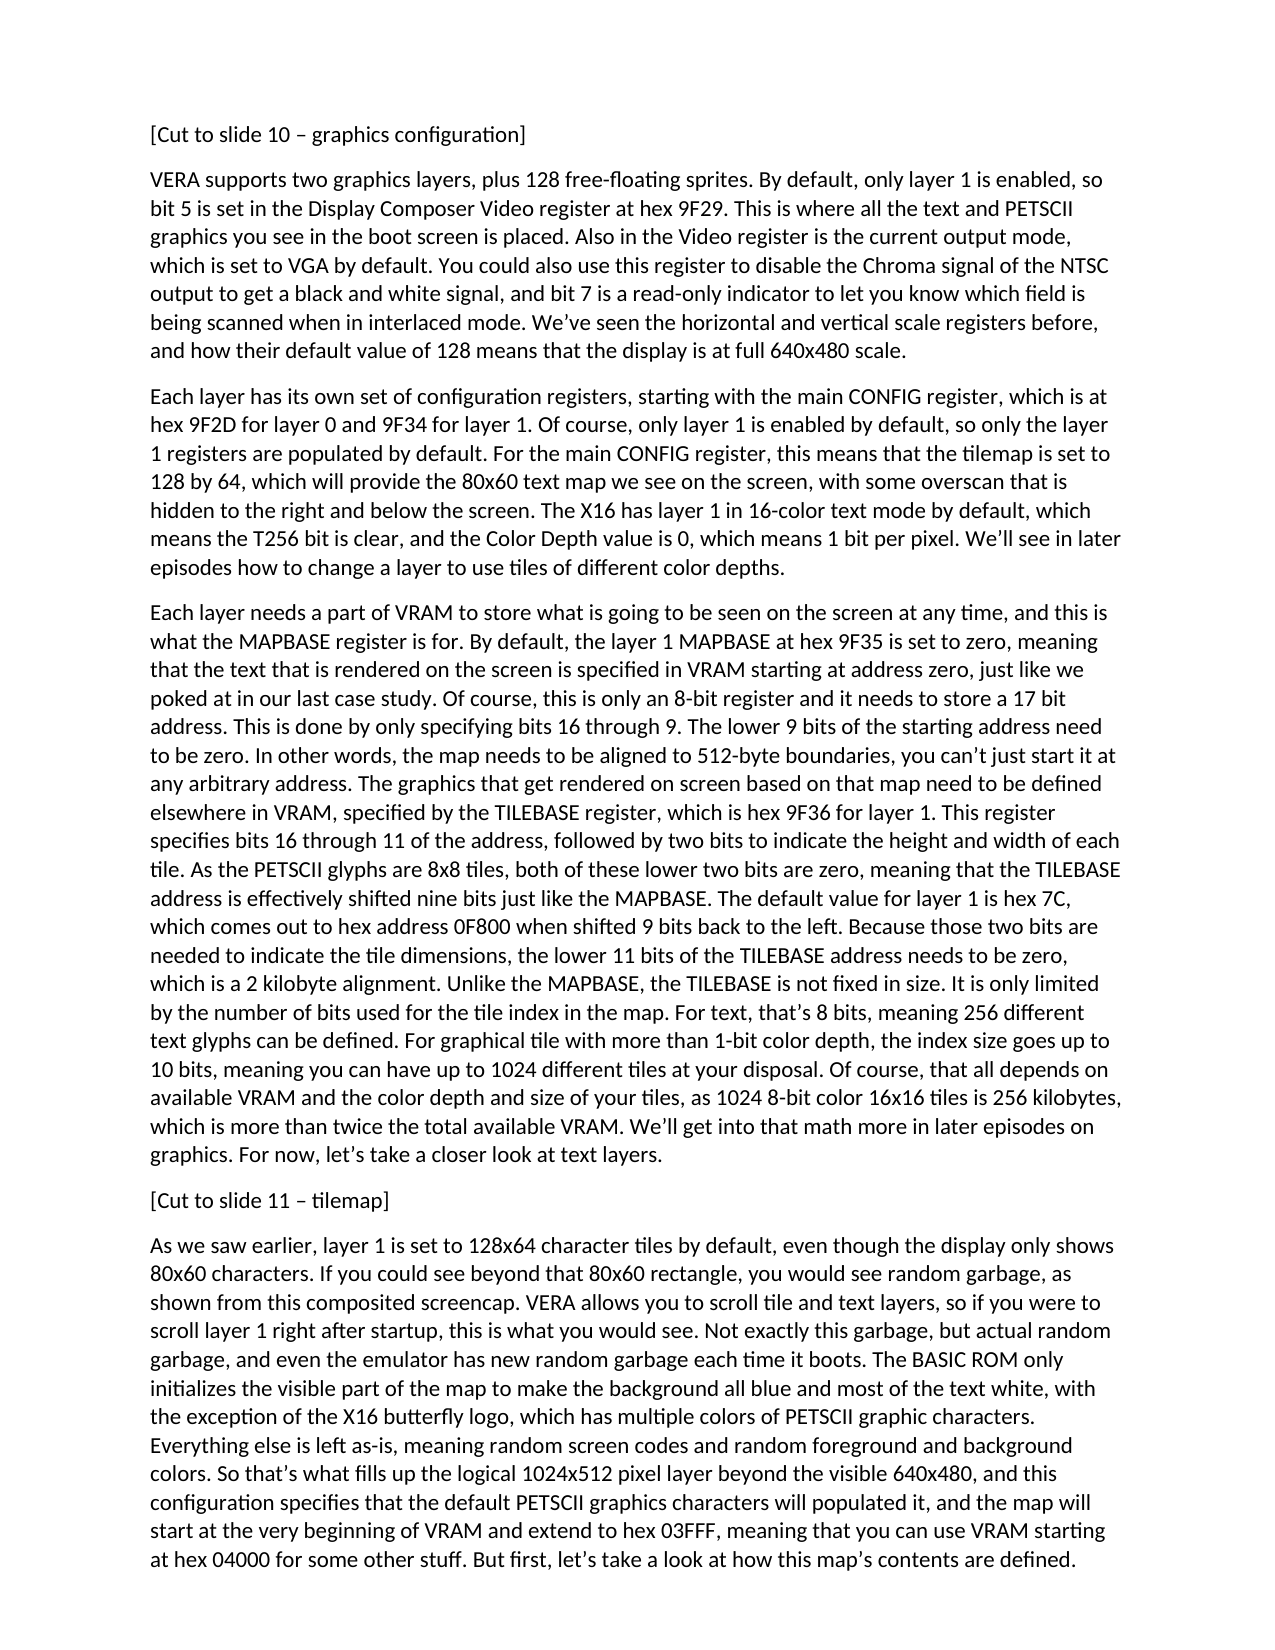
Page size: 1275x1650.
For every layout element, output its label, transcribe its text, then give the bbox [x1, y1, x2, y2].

text [Cut to slide 11 – tilemap] [150, 1186, 1125, 1214]
text VERA supports two graphics layers, plus 128 free-floating sprites. By default, only layer 1 is enabled, so bit 5 is set in the Display Composer Video register at hex 9F29. This is where all the text and PETSCII graphics you see in the boot screen is placed. Also in the Video register is the current output mode, which is set to VGA by default. You could also use this register to disable the Chroma signal of the NTSC output to get a black and white signal, and bit 7 is a read-only indicator to let you know which field is being scanned when in interlaced mode. We’ve seen the horizontal and vertical scale registers before, and how their default value of 128 means that the display is at full 640x480 scale. [150, 165, 1125, 365]
text Each layer needs a part of VRAM to store what is going to be seen on the screen at any time, and this is what the MAPBASE register is for. By default, the layer 1 MAPBASE at hex 9F35 is set to zero, meaning that the text that is rendered on the screen is specified in VRAM starting at address zero, just like we poked at in our last case study. Of course, this is only an 8-bit register and it needs to store a 17 bit address. This is done by only specifying bits 16 through 9. The lower 9 bits of the starting address need to be zero. In other words, the map needs to be aligned to 512-byte boundaries, you can’t just start it at any arbitrary address. The graphics that get rendered on screen based on that map need to be defined elsewhere in VRAM, specified by the TILEBASE register, which is hex 9F36 for layer 1. This register specifies bits 16 through 11 of the address, followed by two bits to indicate the height and width of each tile. As the PETSCII glyphs are 8x8 tiles, both of these lower two bits are zero, meaning that the TILEBASE address is effectively shifted nine bits just like the MAPBASE. The default value for layer 1 is hex 7C, which comes out to hex address 0F800 when shifted 9 bits back to the left. Because those two bits are needed to indicate the tile dimensions, the lower 11 bits of the TILEBASE address needs to be zero, which is a 2 kilobyte alignment. Unlike the MAPBASE, the TILEBASE is not fixed in size. It is only limited by the number of bits used for the tile index in the map. For text, that’s 8 bits, meaning 256 different text glyphs can be defined. For graphical tile with more than 1-bit color depth, the index size goes up to 10 bits, meaning you can have up to 1024 different tiles at your disposal. Of course, that all depends on available VRAM and the color depth and size of your tiles, as 1024 8-bit color 16x16 tiles is 256 kilobytes, which is more than twice the total available VRAM. We’ll get into that math more in later episodes on graphics. For now, let’s take a closer look at text layers. [150, 598, 1125, 1169]
text As we saw earlier, layer 1 is set to 128x64 character tiles by default, even though the display only shows 80x60 characters. If you could see beyond that 80x60 rectangle, you would see random garbage, as shown from this composited screencap. VERA allows you to scroll tile and text layers, so if you were to scroll layer 1 right after startup, this is what you would see. Not exactly this garbage, but actual random garbage, and even the emulator has new random garbage each time it boots. The BASIC ROM only initializes the visible part of the map to make the background all blue and most of the text white, with the exception of the X16 butterfly logo, which has multiple colors of PETSCII graphic characters. Everything else is left as-is, meaning random screen codes and random foreground and background colors. So that’s what fills up the logical 1024x512 pixel layer beyond the visible 640x480, and this configuration specifies that the default PETSCII graphics characters will populated it, and the map will start at the very beginning of VRAM and extend to hex 03FFF, meaning that you can use VRAM starting at hex 04000 for some other stuff. But first, let’s take a look at how this map’s contents are defined. [150, 1231, 1125, 1573]
text [Cut to slide 10 – graphics configuration] [150, 120, 1125, 148]
text Each layer has its own set of configuration registers, starting with the main CONFIG register, which is at hex 9F2D for layer 0 and 9F34 for layer 1. Of course, only layer 1 is enabled by default, so only the layer 1 registers are populated by default. For the main CONFIG register, this means that the tilemap is set to 128 by 64, which will provide the 80x60 text map we see on the screen, with some overscan that is hidden to the right and below the screen. The X16 has layer 1 in 16-color text mode by default, which means the T256 bit is clear, and the Color Depth value is 0, which means 1 bit per pixel. We’ll see in later episodes how to change a layer to use tiles of different color depths. [150, 382, 1125, 581]
